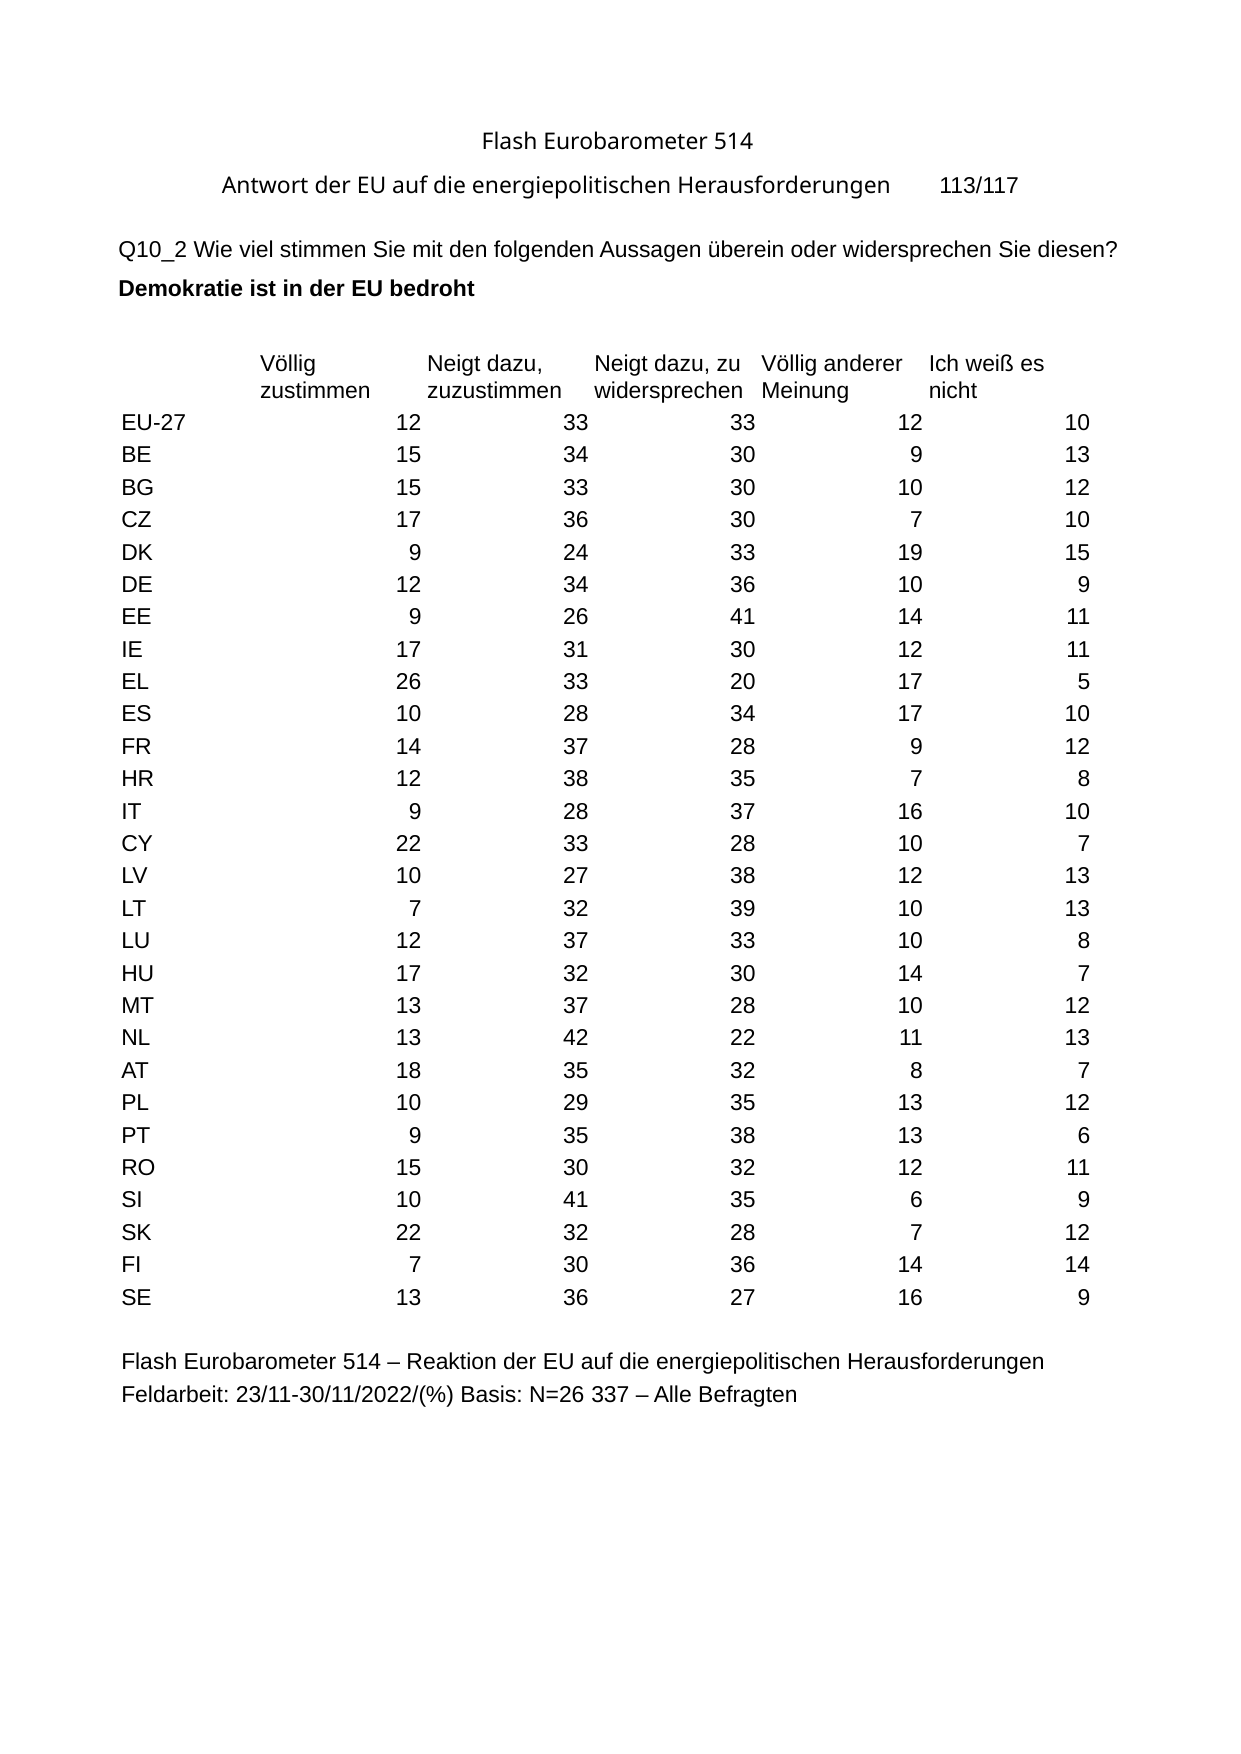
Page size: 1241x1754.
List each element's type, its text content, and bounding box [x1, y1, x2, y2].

table_cell 41 [591, 600, 758, 633]
table_cell 12 [926, 989, 1093, 1021]
table_cell RO [118, 1151, 257, 1183]
table_cell 7 [926, 1054, 1093, 1086]
table_cell 33 [591, 535, 758, 568]
table_header Neigt dazu, zuzustimmen [424, 347, 591, 406]
table_cell 13 [257, 1281, 424, 1313]
table_cell 12 [926, 1086, 1093, 1118]
table_cell 10 [257, 859, 424, 892]
table_cell 28 [424, 795, 591, 827]
table_cell 13 [926, 892, 1093, 924]
table_cell 37 [591, 795, 758, 827]
table_cell 41 [424, 1183, 591, 1216]
table_cell 6 [926, 1119, 1093, 1151]
table_cell 7 [758, 762, 926, 794]
table_header Völlig anderer Meinung [758, 347, 926, 406]
table_cell DE [118, 568, 257, 600]
table_cell 28 [591, 989, 758, 1021]
table_cell 8 [926, 924, 1093, 957]
table_cell 36 [591, 568, 758, 600]
table_cell 7 [926, 957, 1093, 989]
table_cell 13 [257, 1021, 424, 1054]
table_cell 9 [257, 1119, 424, 1151]
table_cell 15 [257, 1151, 424, 1183]
table_cell 12 [758, 406, 926, 438]
table_cell 10 [758, 568, 926, 600]
table_cell 27 [591, 1281, 758, 1313]
table_cell 17 [257, 503, 424, 535]
table_cell 17 [257, 957, 424, 989]
table_cell 28 [591, 1216, 758, 1248]
table_cell 9 [758, 438, 926, 471]
table_cell 33 [424, 827, 591, 859]
table_cell 37 [424, 730, 591, 762]
table_cell 27 [424, 859, 591, 892]
table_cell [257, 1313, 424, 1345]
table_cell EL [118, 665, 257, 697]
table_cell 30 [591, 633, 758, 665]
table_cell 13 [758, 1119, 926, 1151]
table_cell 32 [424, 892, 591, 924]
table_cell 13 [257, 989, 424, 1021]
table_cell 10 [257, 1183, 424, 1216]
table_cell 5 [926, 665, 1093, 697]
table_cell 17 [257, 633, 424, 665]
table_cell 7 [257, 1248, 424, 1281]
table_cell 35 [424, 1054, 591, 1086]
table_cell 7 [926, 827, 1093, 859]
table_cell 14 [758, 600, 926, 633]
table_cell 37 [424, 989, 591, 1021]
table_cell 34 [424, 568, 591, 600]
table_header [118, 347, 257, 406]
table_cell EU-27 [118, 406, 257, 438]
table_cell 12 [758, 859, 926, 892]
table_cell 12 [257, 762, 424, 794]
table_header Völlig zustimmen [257, 347, 424, 406]
table_cell 15 [926, 535, 1093, 568]
table_cell 10 [926, 406, 1093, 438]
table_cell 10 [257, 698, 424, 730]
table_cell 20 [591, 665, 758, 697]
table_cell EE [118, 600, 257, 633]
table_cell Feldarbeit: 23/11-30/11/2022/(%) Basis: N=26 337 – Alle Befragten [118, 1378, 1093, 1410]
table_cell 32 [424, 1216, 591, 1248]
table_cell 10 [758, 989, 926, 1021]
table_cell 28 [424, 698, 591, 730]
table_cell 10 [758, 892, 926, 924]
table_cell 34 [424, 438, 591, 471]
table_cell 12 [926, 730, 1093, 762]
table_cell 17 [758, 665, 926, 697]
table_cell 9 [926, 1183, 1093, 1216]
table_cell 9 [257, 535, 424, 568]
table_cell BE [118, 438, 257, 471]
table_cell 39 [591, 892, 758, 924]
table_cell [926, 1313, 1093, 1345]
table_cell SI [118, 1183, 257, 1216]
table_cell 8 [758, 1054, 926, 1086]
table_cell MT [118, 989, 257, 1021]
table_cell 15 [257, 438, 424, 471]
table_cell [758, 1313, 926, 1345]
table_cell 28 [591, 827, 758, 859]
table_cell 30 [591, 957, 758, 989]
table_cell AT [118, 1054, 257, 1086]
table_cell 16 [758, 795, 926, 827]
table_cell 28 [591, 730, 758, 762]
table_cell 10 [926, 503, 1093, 535]
table_cell 9 [926, 1281, 1093, 1313]
table_cell 13 [926, 1021, 1093, 1054]
table_cell FI [118, 1248, 257, 1281]
table_cell 7 [257, 892, 424, 924]
table_cell 10 [758, 827, 926, 859]
text Demokratie ist in der EU bedroht [118, 275, 1122, 302]
table_cell CY [118, 827, 257, 859]
table_cell 10 [257, 1086, 424, 1118]
table_cell 13 [926, 859, 1093, 892]
table_cell 30 [424, 1151, 591, 1183]
table_cell 16 [758, 1281, 926, 1313]
table_cell 9 [926, 568, 1093, 600]
table_cell 42 [424, 1021, 591, 1054]
table_cell 30 [591, 503, 758, 535]
table_cell IE [118, 633, 257, 665]
table_cell 14 [257, 730, 424, 762]
table_cell 35 [591, 762, 758, 794]
table_cell 30 [424, 1248, 591, 1281]
table_cell 22 [257, 1216, 424, 1248]
table_cell 15 [257, 471, 424, 503]
table_cell IT [118, 795, 257, 827]
table_cell 30 [591, 438, 758, 471]
table_cell 8 [926, 762, 1093, 794]
table_cell CZ [118, 503, 257, 535]
table_cell 30 [591, 471, 758, 503]
table_cell 33 [591, 406, 758, 438]
table_cell [591, 1313, 758, 1345]
table_cell 26 [257, 665, 424, 697]
table_cell 18 [257, 1054, 424, 1086]
table_cell Flash Eurobarometer 514 – Reaktion der EU auf die energiepolitischen Herausforderungen [118, 1345, 1093, 1378]
table_cell 6 [758, 1183, 926, 1216]
table_cell 11 [758, 1021, 926, 1054]
table_cell 14 [758, 957, 926, 989]
table_cell 11 [926, 633, 1093, 665]
table_cell 38 [591, 859, 758, 892]
table_cell 12 [257, 406, 424, 438]
table_cell 32 [591, 1054, 758, 1086]
table_cell 33 [424, 471, 591, 503]
table_header Neigt dazu, zu widersprechen [591, 347, 758, 406]
table_cell 10 [758, 924, 926, 957]
table_cell 38 [591, 1119, 758, 1151]
table_cell 33 [424, 665, 591, 697]
table_cell ES [118, 698, 257, 730]
table_cell 11 [926, 600, 1093, 633]
table_cell 38 [424, 762, 591, 794]
table_cell 10 [758, 471, 926, 503]
table_cell 12 [926, 1216, 1093, 1248]
table_cell 32 [424, 957, 591, 989]
table_cell 35 [591, 1086, 758, 1118]
table_cell LV [118, 859, 257, 892]
table_cell 13 [758, 1086, 926, 1118]
table_cell NL [118, 1021, 257, 1054]
table_cell 33 [591, 924, 758, 957]
table_cell 32 [591, 1151, 758, 1183]
table_cell 31 [424, 633, 591, 665]
table_cell 13 [926, 438, 1093, 471]
table_header Ich weiß es nicht [926, 347, 1093, 406]
table_cell HU [118, 957, 257, 989]
table_cell 36 [591, 1248, 758, 1281]
table_cell 34 [591, 698, 758, 730]
table_cell 9 [257, 795, 424, 827]
table_cell 12 [758, 1151, 926, 1183]
table_cell DK [118, 535, 257, 568]
table_cell 9 [257, 600, 424, 633]
table_cell 10 [926, 698, 1093, 730]
table_cell 35 [591, 1183, 758, 1216]
table_cell HR [118, 762, 257, 794]
table_cell LT [118, 892, 257, 924]
table_cell 29 [424, 1086, 591, 1118]
table_cell BG [118, 471, 257, 503]
table_cell SK [118, 1216, 257, 1248]
table_cell 7 [758, 503, 926, 535]
table_cell FR [118, 730, 257, 762]
table_cell 19 [758, 535, 926, 568]
table_cell 24 [424, 535, 591, 568]
table_cell 35 [424, 1119, 591, 1151]
table_cell 12 [257, 924, 424, 957]
table_cell 14 [758, 1248, 926, 1281]
table_cell PL [118, 1086, 257, 1118]
table_cell PT [118, 1119, 257, 1151]
table_cell 26 [424, 600, 591, 633]
table_cell 22 [591, 1021, 758, 1054]
table_cell 17 [758, 698, 926, 730]
table_cell 7 [758, 1216, 926, 1248]
table_cell SE [118, 1281, 257, 1313]
table_cell 11 [926, 1151, 1093, 1183]
table_cell 12 [257, 568, 424, 600]
table_cell 14 [926, 1248, 1093, 1281]
table_cell 10 [926, 795, 1093, 827]
table_cell 12 [758, 633, 926, 665]
table_cell [424, 1313, 591, 1345]
table_cell 12 [926, 471, 1093, 503]
table_cell LU [118, 924, 257, 957]
table_cell 36 [424, 1281, 591, 1313]
table_cell 9 [758, 730, 926, 762]
table_cell 22 [257, 827, 424, 859]
table_cell 36 [424, 503, 591, 535]
table_cell 37 [424, 924, 591, 957]
table_cell 33 [424, 406, 591, 438]
table_cell [118, 1313, 257, 1345]
text Q10_2 Wie viel stimmen Sie mit den folgenden Aussagen überein oder widersprechen Sie diesen? [118, 236, 1122, 262]
